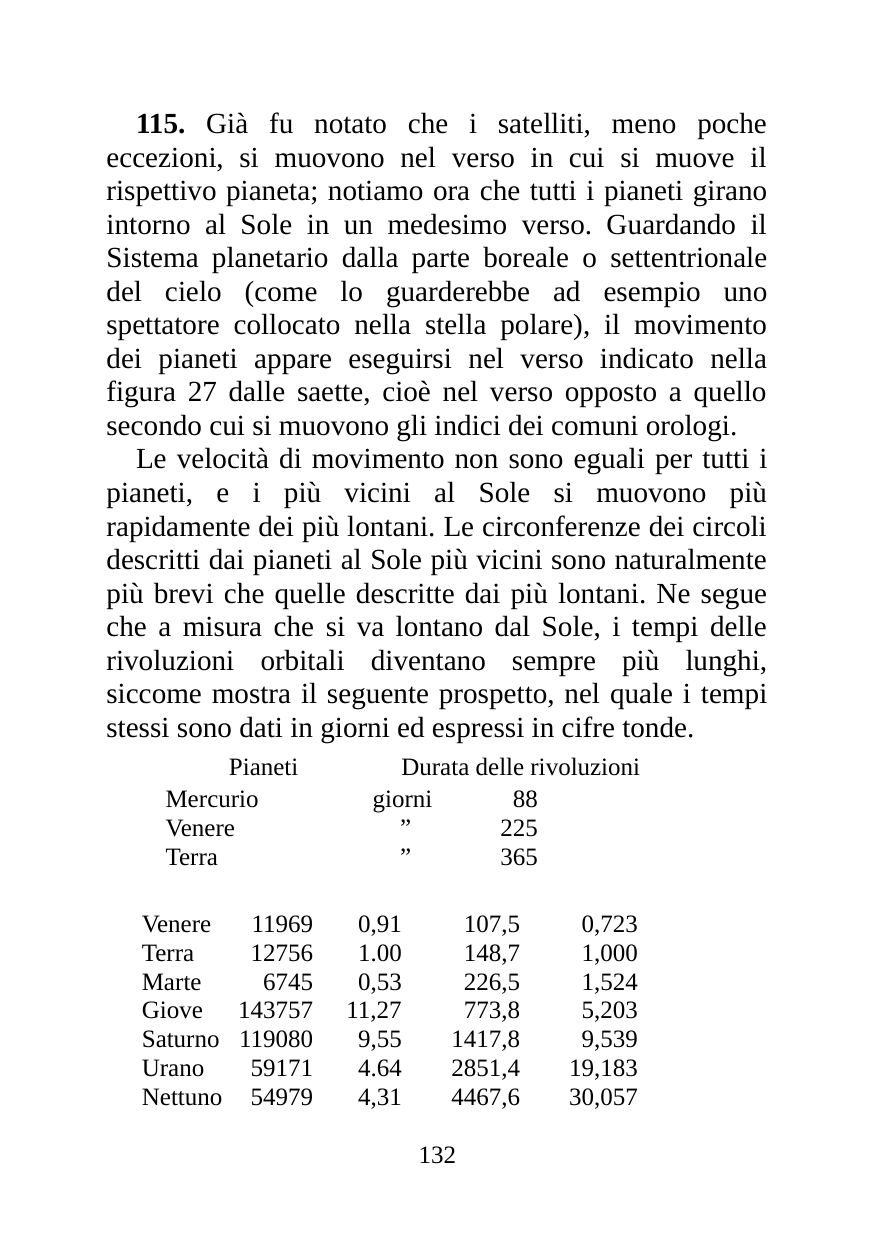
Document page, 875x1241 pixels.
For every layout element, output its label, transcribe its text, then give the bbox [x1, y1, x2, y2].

table_cell 225 [450, 813, 538, 842]
table_cell [538, 842, 679, 870]
table_cell Terra [165, 842, 361, 870]
table_cell giorni [361, 784, 449, 813]
table_header Durata delle rivoluzioni [361, 750, 679, 784]
text Marte 6745 0,53 226,5 1,524 [106, 967, 768, 995]
table_cell Venere [165, 813, 361, 842]
text Terra 12756 1.00 148,7 1,000 [106, 938, 768, 967]
table_cell Mercurio [165, 784, 361, 813]
text Saturno 119080 9,55 1417,8 9,539 [106, 1024, 768, 1053]
text Giove 143757 11,27 773,8 5,203 [106, 995, 768, 1024]
text 115. Già fu notato che i satelliti, meno poche eccezioni, si muovono nel verso in cui si muove il rispettivo pianeta; notiamo ora che tutti i pianeti girano intorno al Sole in un medesimo verso. Guardando il Sistema planetario dalla parte boreale o settentrionale del cielo (come lo guarderebbe ad esempio uno spettatore collocato nella stella polare), il movimento dei pianeti appare eseguirsi nel verso indicato nella figura 27 dalle saette, cioè nel verso opposto a quello secondo cui si muovono gli indici dei comuni orologi. [106, 106, 768, 442]
table_header Pianeti [165, 750, 361, 784]
table_cell [538, 784, 679, 813]
table_cell 365 [450, 842, 538, 870]
text Venere 11969 0,91 107,5 0,723 [106, 909, 768, 938]
text Urano 59171 4.64 2851,4 19,183 [106, 1053, 768, 1082]
table_cell [538, 813, 679, 842]
table_cell 88 [450, 784, 538, 813]
table_cell ” [361, 842, 449, 870]
text Le velocità di movimento non sono eguali per tutti i pianeti, e i più vicini al Sole si muovono più rapidamente dei più lontani. Le circonferenze dei circoli descritti dai pianeti al Sole più vicini sono naturalmente più brevi che quelle descritte dai più lontani. Ne segue che a misura che si va lontano dal Sole, i tempi delle rivoluzioni orbitali diventano sempre più lunghi, siccome mostra il seguente prospetto, nel quale i tempi stessi sono dati in giorni ed espressi in cifre tonde. [106, 442, 768, 743]
text Nettuno 54979 4,31 4467,6 30,057 [106, 1082, 768, 1110]
table_cell ” [361, 813, 449, 842]
